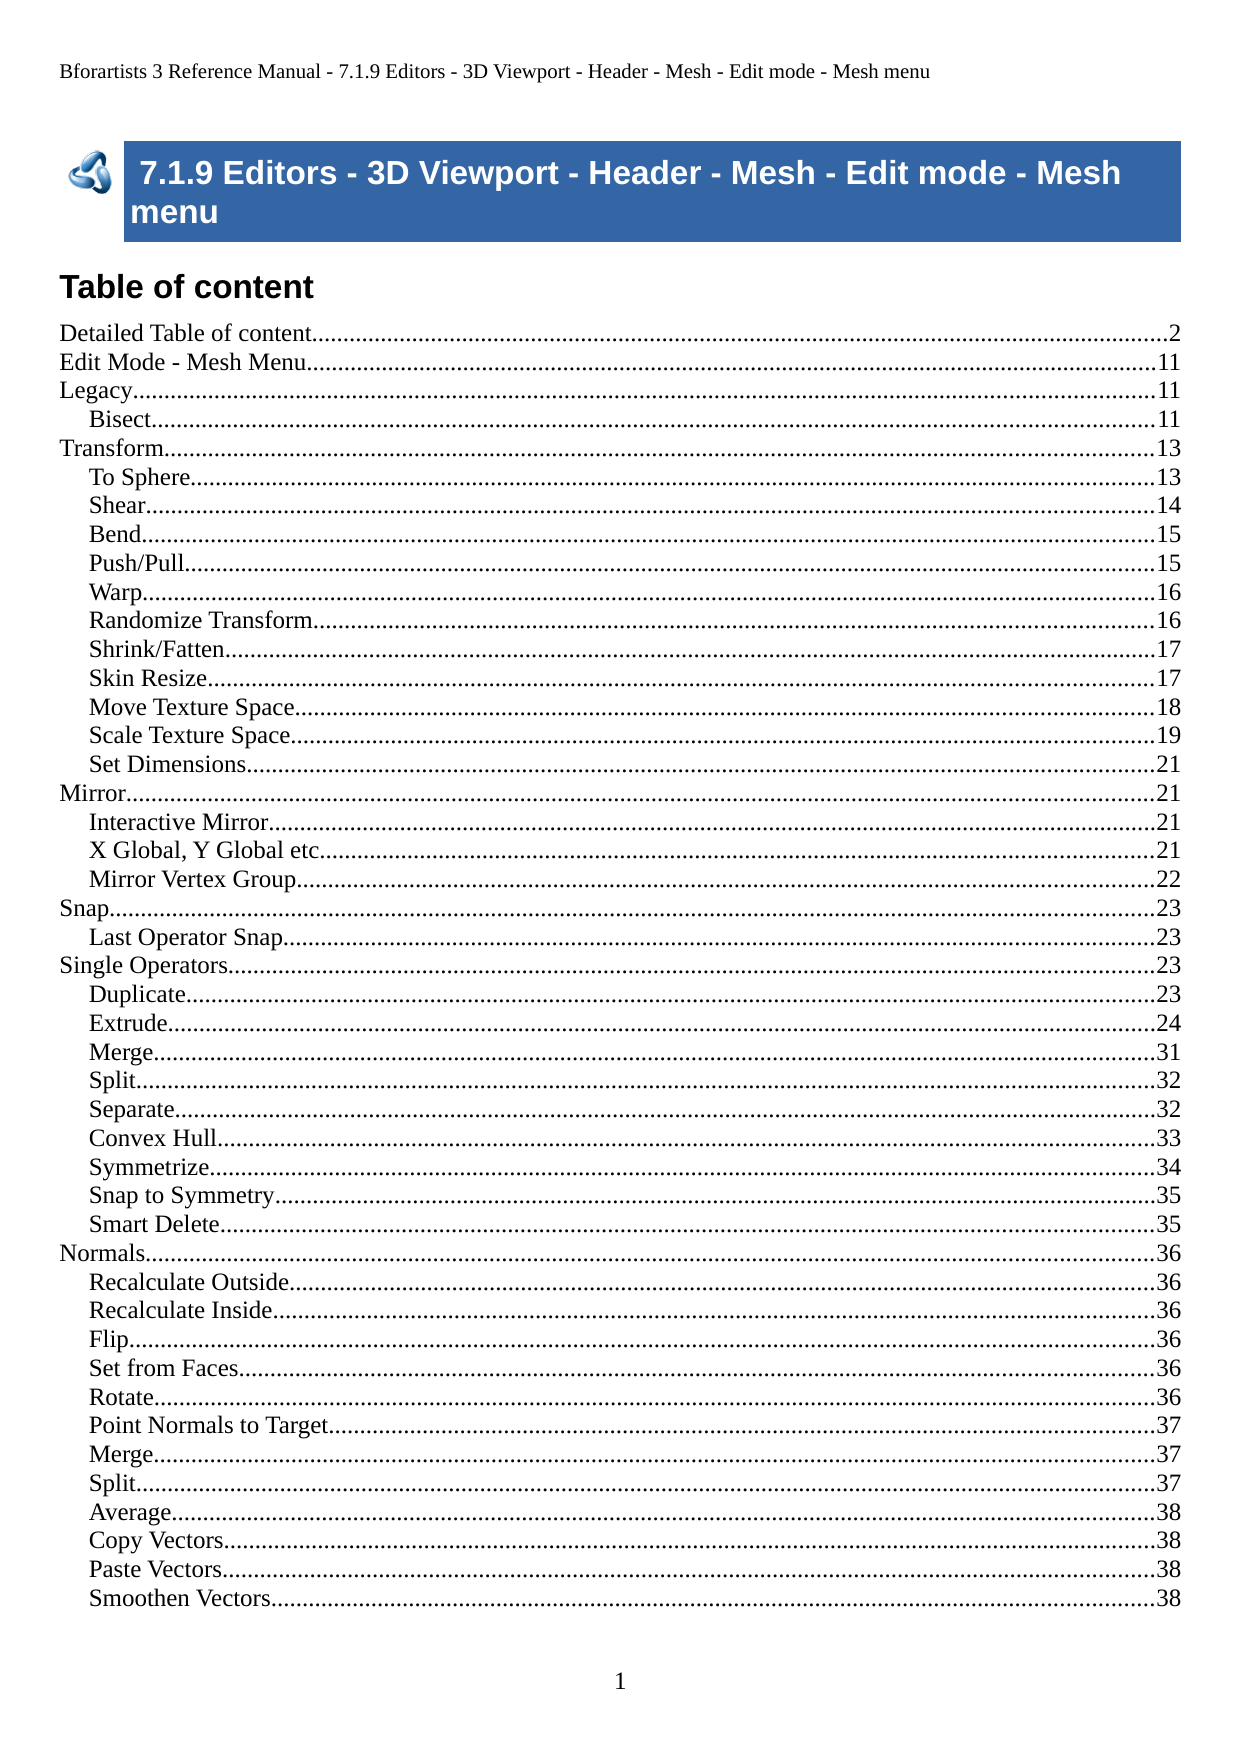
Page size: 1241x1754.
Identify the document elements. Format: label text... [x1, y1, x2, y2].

text Mirror Vertex Group 22 [88, 864, 1181, 893]
text Convex Hull 33 [88, 1123, 1181, 1152]
text Single Operators 23 [59, 950, 1181, 979]
table_header [59, 141, 124, 242]
text Copy Vectors 38 [88, 1525, 1181, 1554]
text Paste Vectors 38 [88, 1554, 1181, 1583]
text Set from Faces 36 [88, 1353, 1181, 1382]
text Move Texture Space 18 [88, 692, 1181, 720]
text Split 32 [88, 1065, 1181, 1094]
text Point Normals to Target 37 [88, 1410, 1181, 1439]
text Edit Mode - Mesh Menu 11 [59, 347, 1181, 375]
text Detailed Table of content 2 [59, 318, 1181, 347]
text Set Dimensions 21 [88, 749, 1181, 778]
text Transform 13 [59, 433, 1181, 462]
text Push/Pull 15 [88, 548, 1181, 577]
text Shrink/Fatten 17 [88, 634, 1181, 663]
subtitle Table of content [59, 267, 1181, 305]
text Scale Texture Space 19 [88, 720, 1181, 749]
text Interactive Mirror 21 [88, 807, 1181, 835]
text Mirror 21 [59, 778, 1181, 807]
text Flip 36 [88, 1324, 1181, 1353]
text Normals 36 [59, 1238, 1181, 1267]
text Legacy 11 [59, 375, 1181, 404]
text Snap 23 [59, 893, 1181, 922]
text Split 37 [88, 1468, 1181, 1497]
picture [65, 147, 114, 197]
text Symmetrize 34 [88, 1152, 1181, 1180]
text Smoothen Vectors 38 [88, 1583, 1181, 1612]
text Recalculate Inside 36 [88, 1295, 1181, 1324]
text Recalculate Outside 36 [88, 1267, 1181, 1295]
text Bisect 11 [88, 404, 1181, 433]
text Last Operator Snap 23 [88, 922, 1181, 950]
text To Sphere 13 [88, 462, 1181, 490]
text Snap to Symmetry 35 [88, 1180, 1181, 1209]
text Separate 32 [88, 1094, 1181, 1123]
text Randomize Transform 16 [88, 605, 1181, 634]
table_header 7.1.9 Editors - 3D Viewport - Header - Mesh - Edit mode - Mesh menu [124, 141, 1181, 242]
text Merge 31 [88, 1037, 1181, 1065]
text Average 38 [88, 1497, 1181, 1525]
text Rotate 36 [88, 1382, 1181, 1410]
text Skin Resize 17 [88, 663, 1181, 692]
text Merge 37 [88, 1439, 1181, 1468]
text Shear 14 [88, 490, 1181, 519]
text Bend 15 [88, 519, 1181, 548]
text X Global, Y Global etc. 21 [88, 835, 1181, 864]
text Duplicate 23 [88, 979, 1181, 1008]
text Warp 16 [88, 577, 1181, 605]
text Extrude 24 [88, 1008, 1181, 1037]
text Smart Delete 35 [88, 1209, 1181, 1238]
